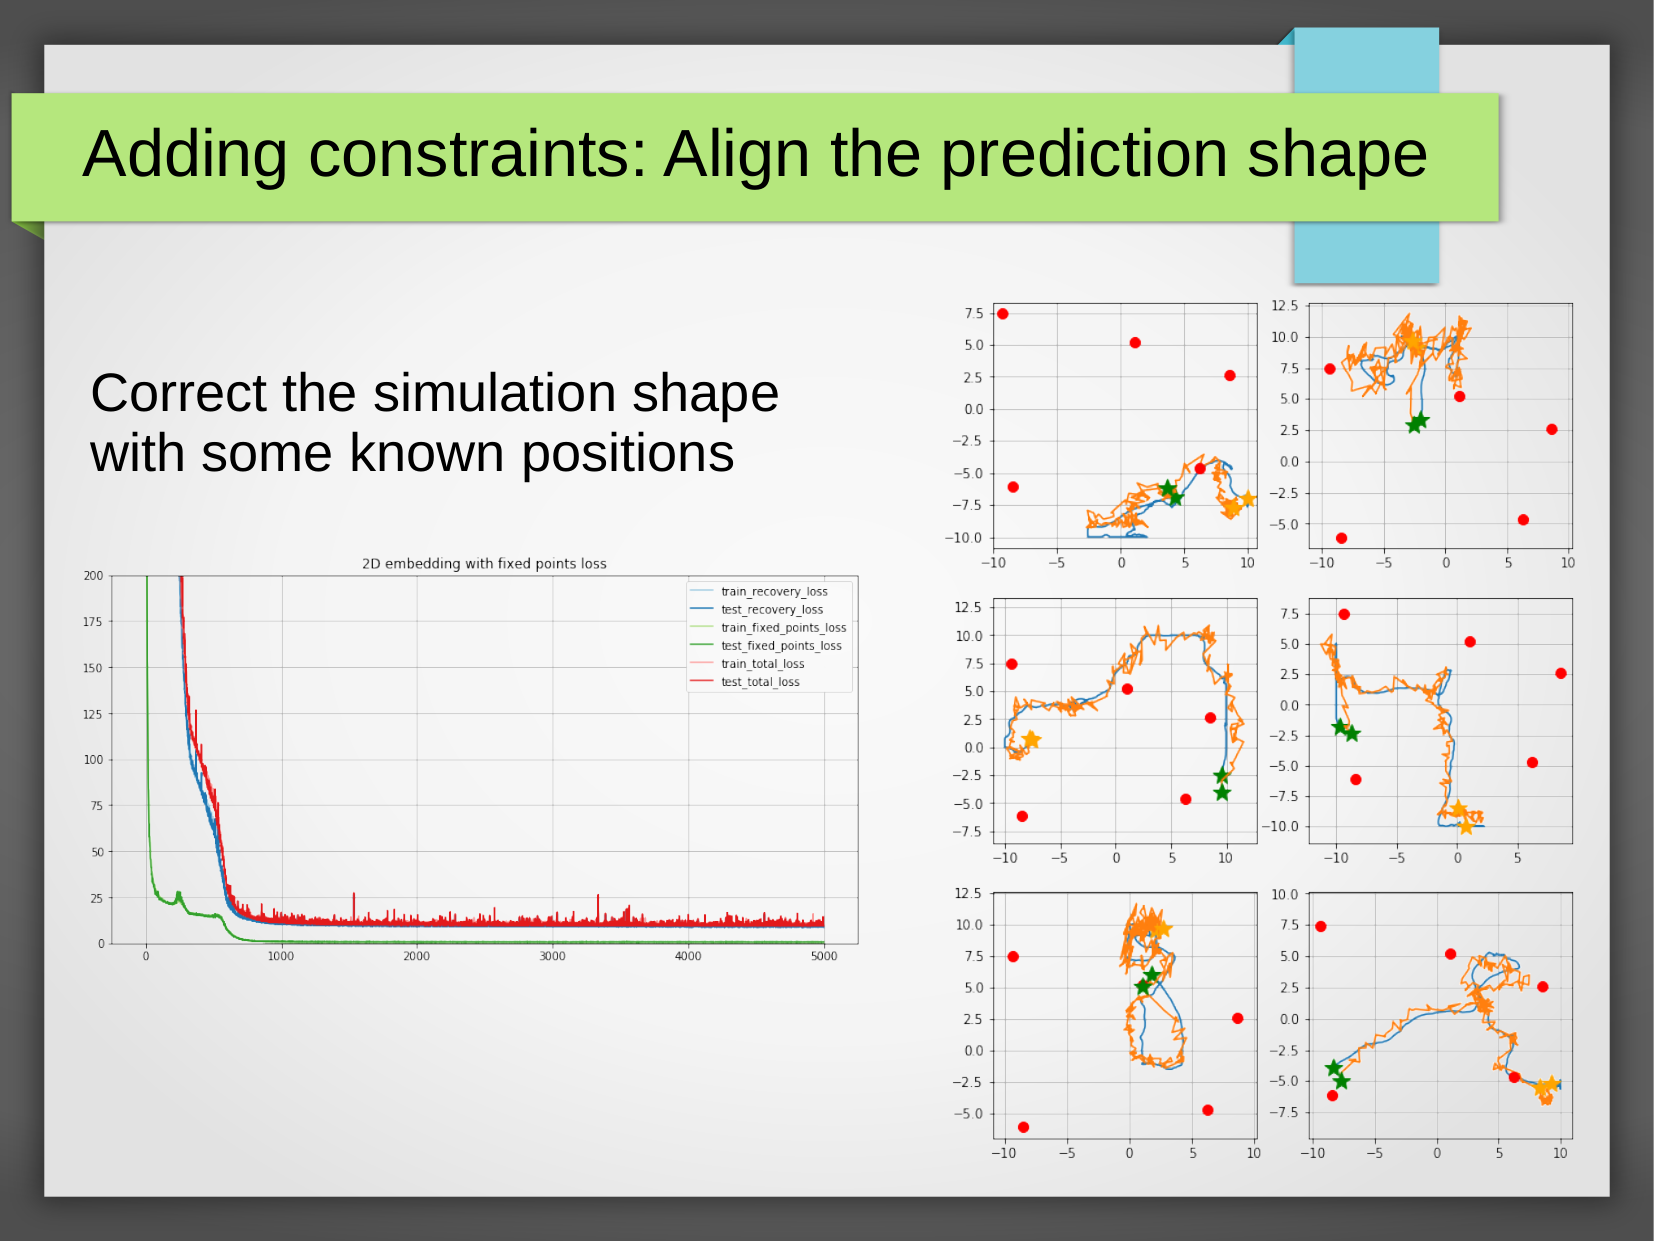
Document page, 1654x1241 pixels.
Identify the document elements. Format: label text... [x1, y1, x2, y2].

title Adding constraints: Align the prediction shape [82, 78, 1471, 229]
list Correct the simulation shape with some known positions [90, 361, 817, 554]
picture [0, 0, 1654, 1241]
